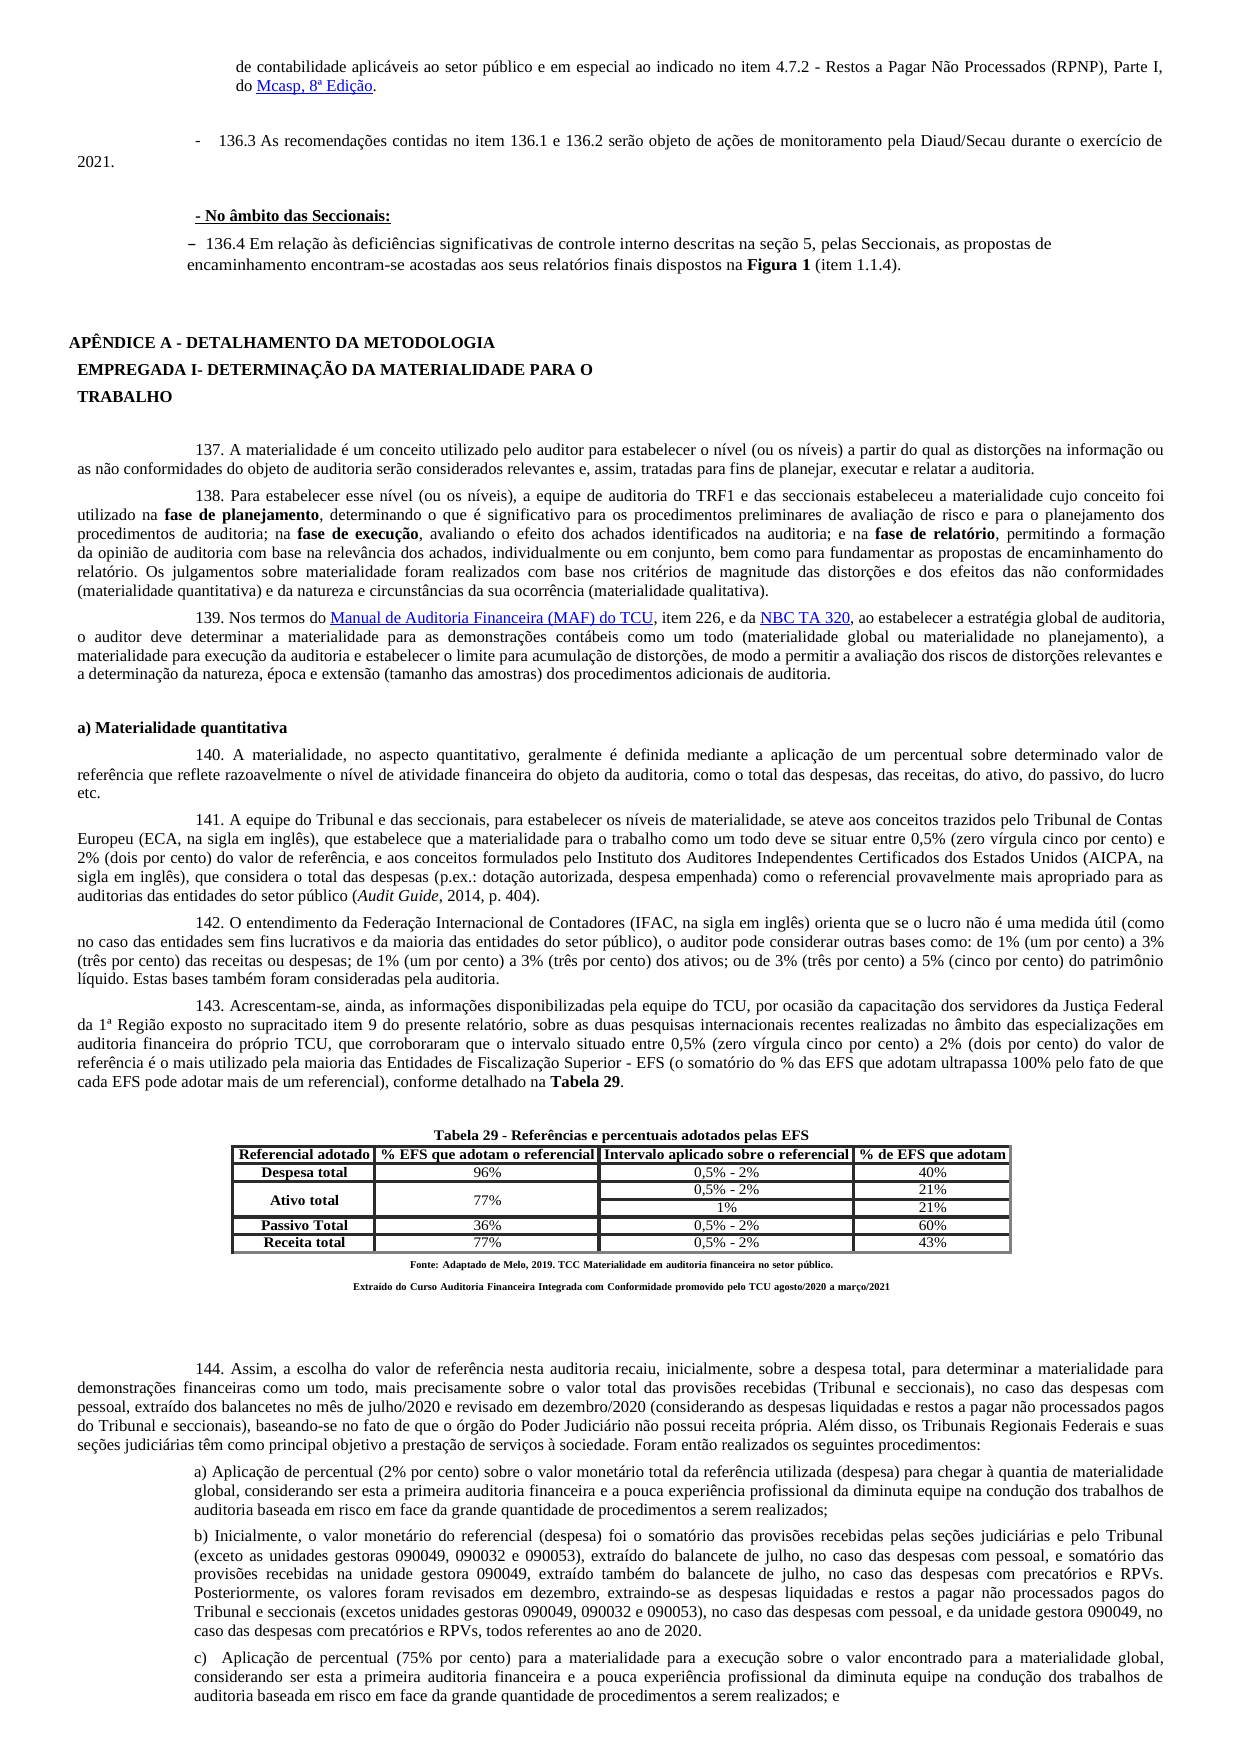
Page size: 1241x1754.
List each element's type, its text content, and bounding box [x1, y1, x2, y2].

text - No âmbito das Seccionais: [195, 206, 1196, 225]
text Extraído do Curso Auditoria Financeira Integrada com Conformidade promovido pelo TCU agosto/2020 a março/2021 [87, 1281, 1156, 1293]
text Tabela 29 - Referências e percentuais adotados pelas EFS [87, 1127, 1156, 1143]
table_header Referencial adotado [234, 1148, 373, 1162]
text - 136.4 Em relação às deficiências significativas de controle interno descritas na seção 5, pelas Seccionais, as propostas de encaminhamento encontram-se acostadas aos seus relatórios finais dispostos na Figura 1 (item 1.1.4). [187, 233, 1173, 274]
table_cell 0,5% - 2% [601, 1165, 852, 1180]
list Assim, a escolha do valor de referência nesta auditoria recaiu, inicialmente, sobre a despesa total, para determinar a materialidade para demonstrações financeiras como um todo, mais precisamente sobre o valor total das provisões recebidas (Tribunal e seccionais), no caso das despesas com pessoal, extraído dos balancetes no mês de julho/2020 e revisado em dezembro/2020 (considerando as despesas liquidadas e restos a pagar não processados pagos do Tribunal e seccionais), baseando-se no fato de que o órgão do Poder Judiciário não possui receita própria. Além disso, os Tribunais Regionais Federais e suas seções judiciárias têm como principal objetivo a prestação de serviços à sociedade. Foram então realizados os seguintes procedimentos: [77, 1359, 1165, 1454]
list A materialidade, no aspecto quantitativo, geralmente é definida mediante a aplicação de um percentual sobre determinado valor de referência que reflete razoavelmente o nível de atividade financeira do objeto da auditoria, como o total das despesas, das receitas, do ativo, do passivo, do lucro etc. [77, 746, 1165, 802]
list Para estabelecer esse nível (ou os níveis), a equipe de auditoria do TRF1 e das seccionais estabeleceu a materialidade cujo conceito foi utilizado na fase de planejamento, determinando o que é significativo para os procedimentos preliminares de avaliação de risco e para o planejamento dos procedimentos de auditoria; na fase de execução, avaliando o efeito dos achados identificados na auditoria; e na fase de relatório, permitindo a formação da opinião de auditoria com base na relevância dos achados, individualmente ou em conjunto, bem como para fundamentar as propostas de encaminhamento do relatório. Os julgamentos sobre materialidade foram realizados com base nos critérios de magnitude das distorções e dos efeitos das não conformidades (materialidade quantitativa) e da natureza e circunstâncias da sua ocorrência (materialidade qualitativa). [77, 487, 1165, 600]
subtitle APÊNDICE A - DETALHAMENTO DA METODOLOGIA EMPREGADA I- DETERMINAÇÃO DA MATERIALIDADE PARA O TRABALHO [69, 333, 608, 406]
list Acrescentam-se, ainda, as informações disponibilizadas pela equipe do TCU, por ocasião da capacitação dos servidores da Justiça Federal da 1ª Região exposto no supracitado item 9 do presente relatório, sobre as duas pesquisas internacionais recentes realizadas no âmbito das especializações em auditoria financeira do próprio TCU, que corroboraram que o intervalo situado entre 0,5% (zero vírgula cinco por cento) a 2% (dois por cento) do valor de referência é o mais utilizado pela maioria das Entidades de Fiscalização Superior - EFS (o somatório do % das EFS que adotam ultrapassa 100% pelo fato de que cada EFS pode adotar mais de um referencial), conforme detalhado na Tabela 29. [77, 997, 1166, 1091]
list Nos termos do Manual de Auditoria Financeira (MAF) do TCU, item 226, e da NBC TA 320, ao estabelecer a estratégia global de auditoria, o auditor deve determinar a materialidade para as demonstrações contábeis como um todo (materialidade global ou materialidade no planejamento), a materialidade para execução da auditoria e estabelecer o limite para acumulação de distorções, de modo a permitir a avaliação dos riscos de distorções relevantes e a determinação da natureza, época e extensão (tamanho das amostras) dos procedimentos adicionais de auditoria. [77, 608, 1165, 683]
table_cell 40% [855, 1165, 1009, 1180]
table_cell 77% [376, 1183, 597, 1215]
table_cell Receita total [234, 1236, 373, 1251]
table_cell 0,5% - 2% [601, 1236, 852, 1251]
table_cell Despesa total [234, 1165, 373, 1180]
text 2021. [77, 152, 1196, 171]
list A equipe do Tribunal e das seccionais, para estabelecer os níveis de materialidade, se ateve aos conceitos trazidos pelo Tribunal de Contas Europeu (ECA, na sigla em inglês), que estabelece que a materialidade para o trabalho como um todo deve se situar entre 0,5% (zero vírgula cinco por cento) e 2% (dois por cento) do valor de referência, e aos conceitos formulados pelo Instituto dos Auditores Independentes Certificados dos Estados Unidos (AICPA, na sigla em inglês), que considera o total das despesas (p.ex.: dotação autorizada, despesa empenhada) como o referencial provavelmente mais apropriado para as auditorias das entidades do setor público (Audit Guide, 2014, p. 404). [77, 811, 1165, 905]
list Aplicação de percentual (2% por cento) sobre o valor monetário total da referência utilizada (despesa) para chegar à quantia de materialidade global, considerando ser esta a primeira auditoria financeira e a pouca experiência profissional da diminuta equipe na condução dos trabalhos de auditoria baseada em risco em face da grande quantidade de procedimentos a serem realizados; [194, 1462, 1165, 1518]
list Aplicação de percentual (75% por cento) para a materialidade para a execução sobre o valor encontrado para a materialidade global, considerando ser esta a primeira auditoria financeira e a pouca experiência profissional da diminuta equipe na condução dos trabalhos de auditoria baseada em risco em face da grande quantidade de procedimentos a serem realizados; e [194, 1648, 1165, 1704]
list 136.3 As recomendações contidas no item 136.1 e 136.2 serão objeto de ações de monitoramento pela Diaud/Secau durante o exercício de [195, 130, 1196, 150]
subtitle a) Materialidade quantitativa [77, 718, 1196, 737]
table_cell 96% [376, 1165, 597, 1180]
list O entendimento da Federação Internacional de Contadores (IFAC, na sigla em inglês) orienta que se o lucro não é uma medida útil (como no caso das entidades sem fins lucrativos e da maioria das entidades do setor público), o auditor pode considerar outras bases como: de 1% (um por cento) a 3% (três por cento) das receitas ou despesas; de 1% (um por cento) a 3% (três por cento) dos ativos; ou de 3% (três por cento) a 5% (cinco por cento) do patrimônio líquido. Estas bases também foram consideradas pela auditoria. [77, 913, 1166, 988]
table_cell 1% [601, 1201, 852, 1215]
table_cell 43% [855, 1236, 1009, 1251]
text Fonte: Adaptado de Melo, 2019. TCC Materialidade em auditoria financeira no setor público. [87, 1259, 1156, 1271]
table_header Intervalo aplicado sobre o referencial [601, 1148, 852, 1162]
table_cell Passivo Total [234, 1219, 373, 1233]
table_header % de EFS que adotam [855, 1148, 1009, 1162]
table_cell 21% [855, 1201, 1009, 1215]
list A materialidade é um conceito utilizado pelo auditor para estabelecer o nível (ou os níveis) a partir do qual as distorções na informação ou as não conformidades do objeto de auditoria serão considerados relevantes e, assim, tratadas para fins de planejar, executar e relatar a auditoria. [77, 441, 1165, 478]
table_header % EFS que adotam o referencial [376, 1148, 597, 1162]
table_cell 60% [855, 1219, 1009, 1233]
table_cell 36% [376, 1219, 597, 1233]
table_cell Ativo total [234, 1183, 373, 1215]
text de contabilidade aplicáveis ao setor público e em especial ao indicado no item 4.7.2 - Restos a Pagar Não Processados (RPNP), Parte I, do Mcasp, 8ª Edição. [236, 58, 1166, 95]
table_cell 77% [376, 1236, 597, 1251]
table_cell 21% [855, 1183, 1009, 1198]
list Inicialmente, o valor monetário do referencial (despesa) foi o somatório das provisões recebidas pelas seções judiciárias e pelo Tribunal (exceto as unidades gestoras 090049, 090032 e 090053), extraído do balancete de julho, no caso das despesas com pessoal, e somatório das provisões recebidas na unidade gestora 090049, extraído também do balancete de julho, no caso das despesas com precatórios e RPVs. Posteriormente, os valores foram revisados em dezembro, extraindo-se as despesas liquidadas e restos a pagar não processados pagos do Tribunal e seccionais (excetos unidades gestoras 090049, 090032 e 090053), no caso das despesas com pessoal, e da unidade gestora 090049, no caso das despesas com precatórios e RPVs, todos referentes ao ano de 2020. [194, 1527, 1165, 1640]
table_cell 0,5% - 2% [601, 1219, 852, 1233]
table_cell 0,5% - 2% [601, 1183, 852, 1198]
